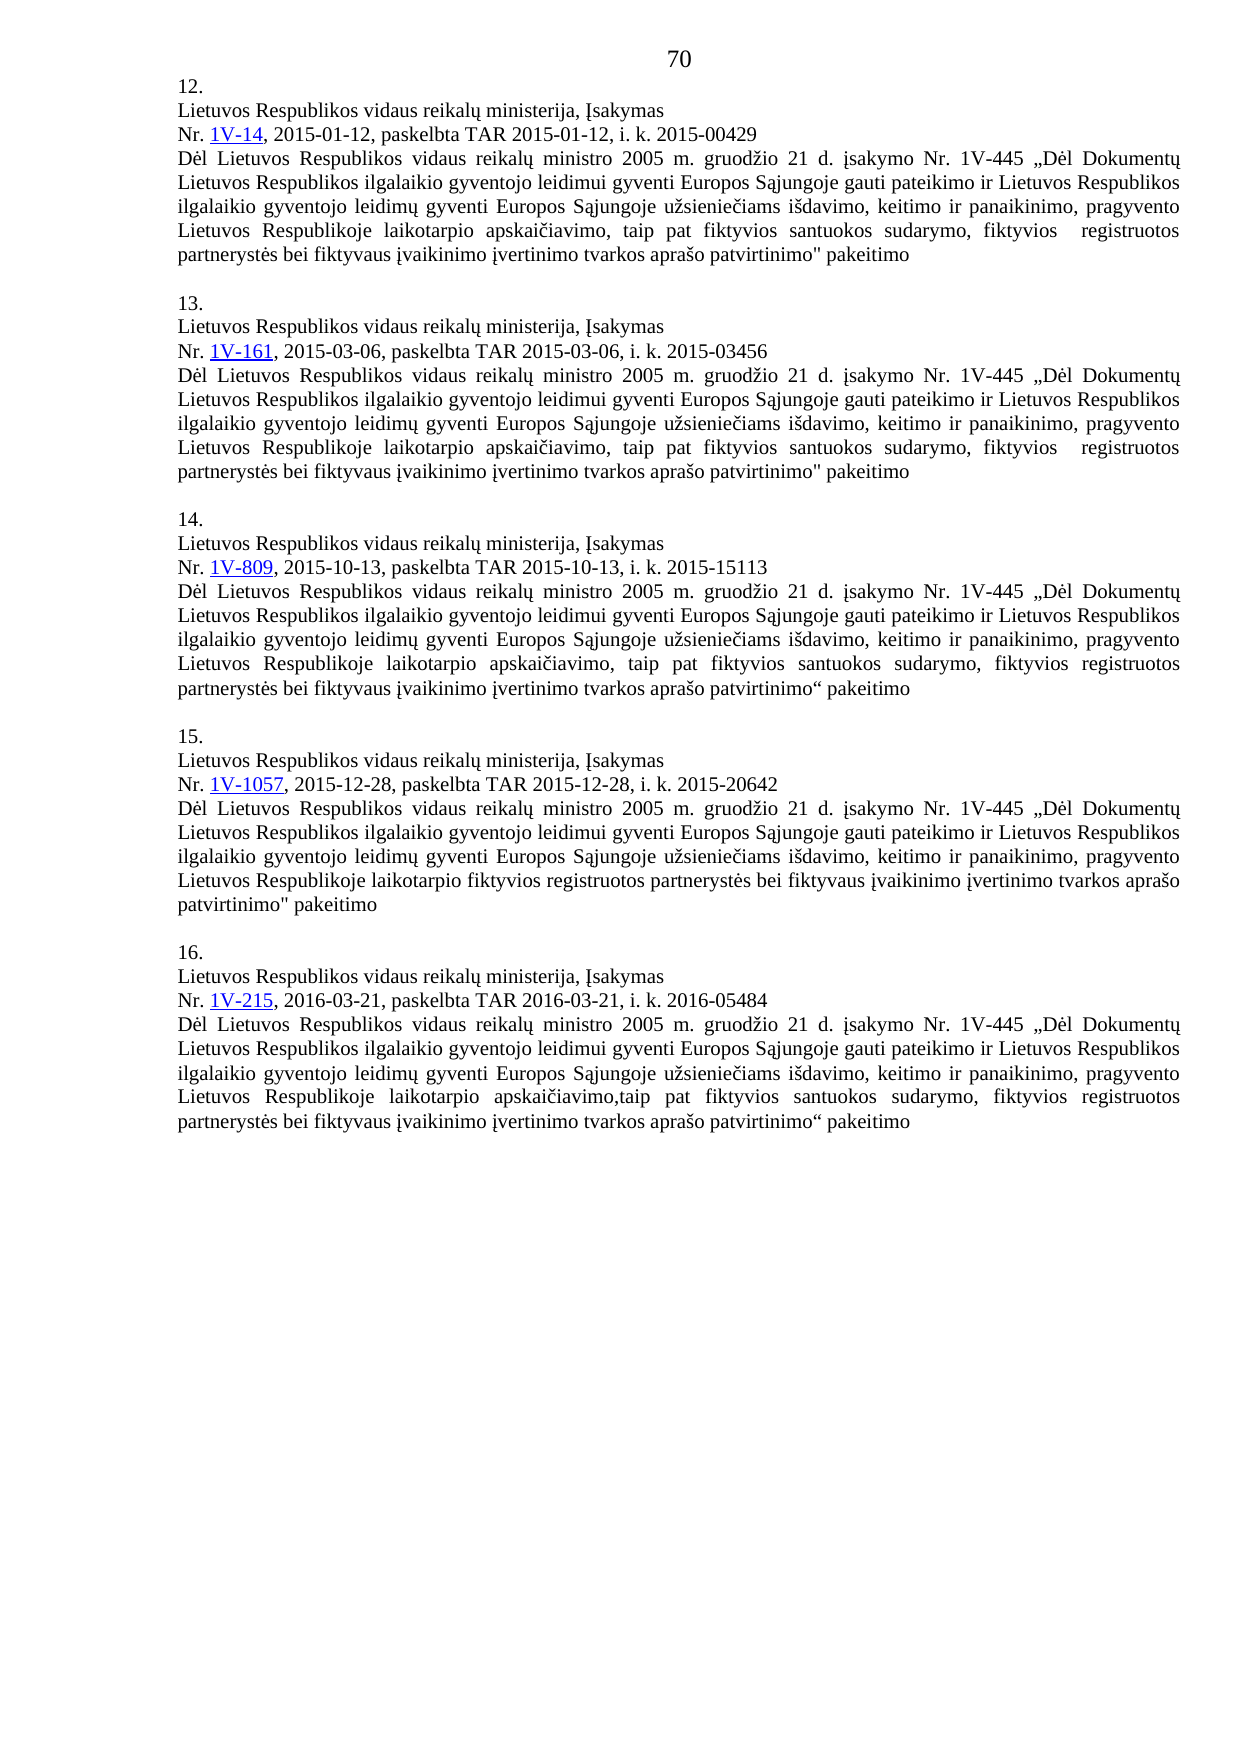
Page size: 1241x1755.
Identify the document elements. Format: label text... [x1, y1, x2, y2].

text Nr. 1V-14, 2015-01-12, paskelbta TAR 2015-01-12, i. k. 2015-00429 [177, 122, 1181, 146]
text Dėl Lietuvos Respublikos vidaus reikalų ministro 2005 m. gruodžio 21 d. įsakymo Nr. 1V-445 „Dėl Dokumentų Lietuvos Respublikos ilgalaikio gyventojo leidimui gyventi Europos Sąjungoje gauti pateikimo ir Lietuvos Respublikos ilgalaikio gyventojo leidimų gyventi Europos Sąjungoje užsieniečiams išdavimo, keitimo ir panaikinimo, pragyvento Lietuvos Respublikoje laikotarpio apskaičiavimo, taip pat fiktyvios santuokos sudarymo, fiktyvios registruotos partnerystės bei fiktyvaus įvaikinimo įvertinimo tvarkos aprašo patvirtinimo" pakeitimo [177, 363, 1181, 483]
text Nr. 1V-1057, 2015-12-28, paskelbta TAR 2015-12-28, i. k. 2015-20642 [177, 772, 1181, 796]
text Nr. 1V-809, 2015-10-13, paskelbta TAR 2015-10-13, i. k. 2015-15113 [177, 555, 1181, 579]
text Nr. 1V-161, 2015-03-06, paskelbta TAR 2015-03-06, i. k. 2015-03456 [177, 338, 1181, 363]
text Dėl Lietuvos Respublikos vidaus reikalų ministro 2005 m. gruodžio 21 d. įsakymo Nr. 1V-445 „Dėl Dokumentų Lietuvos Respublikos ilgalaikio gyventojo leidimui gyventi Europos Sąjungoje gauti pateikimo ir Lietuvos Respublikos ilgalaikio gyventojo leidimų gyventi Europos Sąjungoje užsieniečiams išdavimo, keitimo ir panaikinimo, pragyvento Lietuvos Respublikoje laikotarpio apskaičiavimo, taip pat fiktyvios santuokos sudarymo, fiktyvios registruotos partnerystės bei fiktyvaus įvaikinimo įvertinimo tvarkos aprašo patvirtinimo“ pakeitimo [177, 579, 1181, 699]
text Lietuvos Respublikos vidaus reikalų ministerija, Įsakymas [177, 98, 1181, 122]
text Dėl Lietuvos Respublikos vidaus reikalų ministro 2005 m. gruodžio 21 d. įsakymo Nr. 1V-445 „Dėl Dokumentų Lietuvos Respublikos ilgalaikio gyventojo leidimui gyventi Europos Sąjungoje gauti pateikimo ir Lietuvos Respublikos ilgalaikio gyventojo leidimų gyventi Europos Sąjungoje užsieniečiams išdavimo, keitimo ir panaikinimo, pragyvento Lietuvos Respublikoje laikotarpio fiktyvios registruotos partnerystės bei fiktyvaus įvaikinimo įvertinimo tvarkos aprašo patvirtinimo" pakeitimo [177, 796, 1181, 916]
text Lietuvos Respublikos vidaus reikalų ministerija, Įsakymas [177, 531, 1181, 555]
text Dėl Lietuvos Respublikos vidaus reikalų ministro 2005 m. gruodžio 21 d. įsakymo Nr. 1V-445 „Dėl Dokumentų Lietuvos Respublikos ilgalaikio gyventojo leidimui gyventi Europos Sąjungoje gauti pateikimo ir Lietuvos Respublikos ilgalaikio gyventojo leidimų gyventi Europos Sąjungoje užsieniečiams išdavimo, keitimo ir panaikinimo, pragyvento Lietuvos Respublikoje laikotarpio apskaičiavimo, taip pat fiktyvios santuokos sudarymo, fiktyvios registruotos partnerystės bei fiktyvaus įvaikinimo įvertinimo tvarkos aprašo patvirtinimo" pakeitimo [177, 146, 1181, 266]
text Lietuvos Respublikos vidaus reikalų ministerija, Įsakymas [177, 964, 1181, 988]
text 14. [177, 507, 1181, 531]
text Lietuvos Respublikos vidaus reikalų ministerija, Įsakymas [177, 748, 1181, 772]
text Dėl Lietuvos Respublikos vidaus reikalų ministro 2005 m. gruodžio 21 d. įsakymo Nr. 1V-445 „Dėl Dokumentų Lietuvos Respublikos ilgalaikio gyventojo leidimui gyventi Europos Sąjungoje gauti pateikimo ir Lietuvos Respublikos ilgalaikio gyventojo leidimų gyventi Europos Sąjungoje užsieniečiams išdavimo, keitimo ir panaikinimo, pragyvento Lietuvos Respublikoje laikotarpio apskaičiavimo,taip pat fiktyvios santuokos sudarymo, fiktyvios registruotos partnerystės bei fiktyvaus įvaikinimo įvertinimo tvarkos aprašo patvirtinimo“ pakeitimo [177, 1012, 1181, 1133]
text 12. [177, 74, 1181, 98]
text 16. [177, 940, 1181, 964]
text 15. [177, 723, 1181, 748]
text Nr. 1V-215, 2016-03-21, paskelbta TAR 2016-03-21, i. k. 2016-05484 [177, 988, 1181, 1012]
text 13. [177, 290, 1181, 314]
text Lietuvos Respublikos vidaus reikalų ministerija, Įsakymas [177, 314, 1181, 338]
